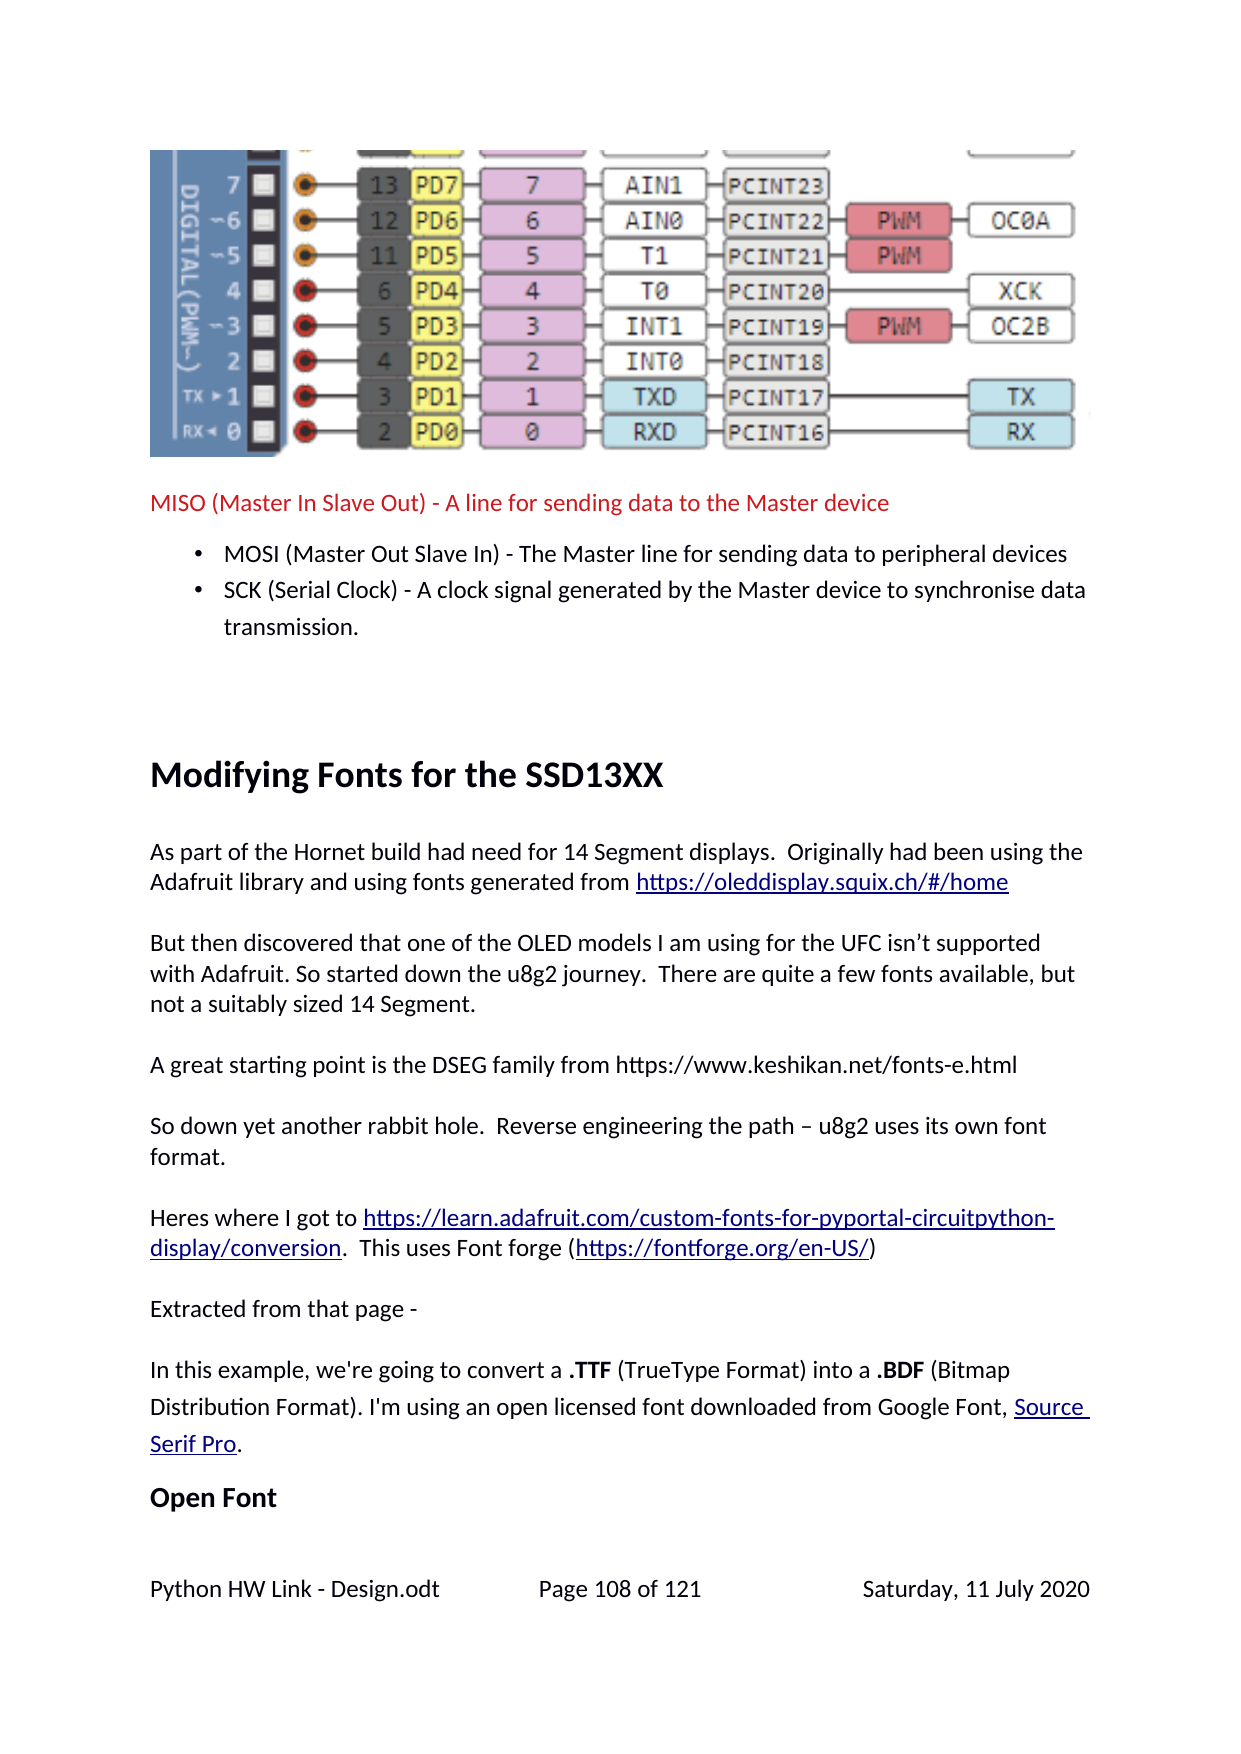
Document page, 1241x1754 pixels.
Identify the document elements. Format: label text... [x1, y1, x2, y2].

picture [150, 150, 1091, 457]
text Open Font [150, 1479, 1090, 1514]
text A great starting point is the DSEG family from https://www.keshikan.net/fonts-e.html [150, 1049, 1090, 1080]
text Heres where I got to https://learn.adafruit.com/custom-fonts-for-pyportal-circuitpython-display/conversion. This uses Font forge (https://fontforge.org/en-US/) [150, 1202, 1090, 1263]
text So down yet another rabbit hole. Reverse engineering the path – u8g2 uses its own font format. [150, 1110, 1090, 1171]
subtitle Modifying Fonts for the SSD13XX [150, 751, 1090, 797]
list SCK (Serial Clock) - A clock signal generated by the Master device to synchronise data transmission. [194, 575, 1090, 642]
text In this example, we're going to convert a .TTF (TrueType Format) into a .BDF (Bitmap Distribution Format). I'm using an open licensed font downloaded from Google Font, Source Serif Pro. [150, 1354, 1090, 1458]
text Extracted from that page - [150, 1293, 1090, 1324]
list MOSI (Master Out Slave In) - The Master line for sending data to peripheral devices [194, 538, 1090, 569]
text MISO (Master In Slave Out) - A line for sending data to the Master device [150, 487, 1090, 517]
text But then discovered that one of the OLED models I am using for the UFC isn’t supported with Adafruit. So started down the u8g2 journey. There are quite a few fonts available, but not a suitably sized 14 Segment. [150, 927, 1090, 1019]
text As part of the Hornet build had need for 14 Segment displays. Originally had been using the Adafruit library and using fonts generated from https://oleddisplay.squix.ch/#/home [150, 836, 1090, 897]
